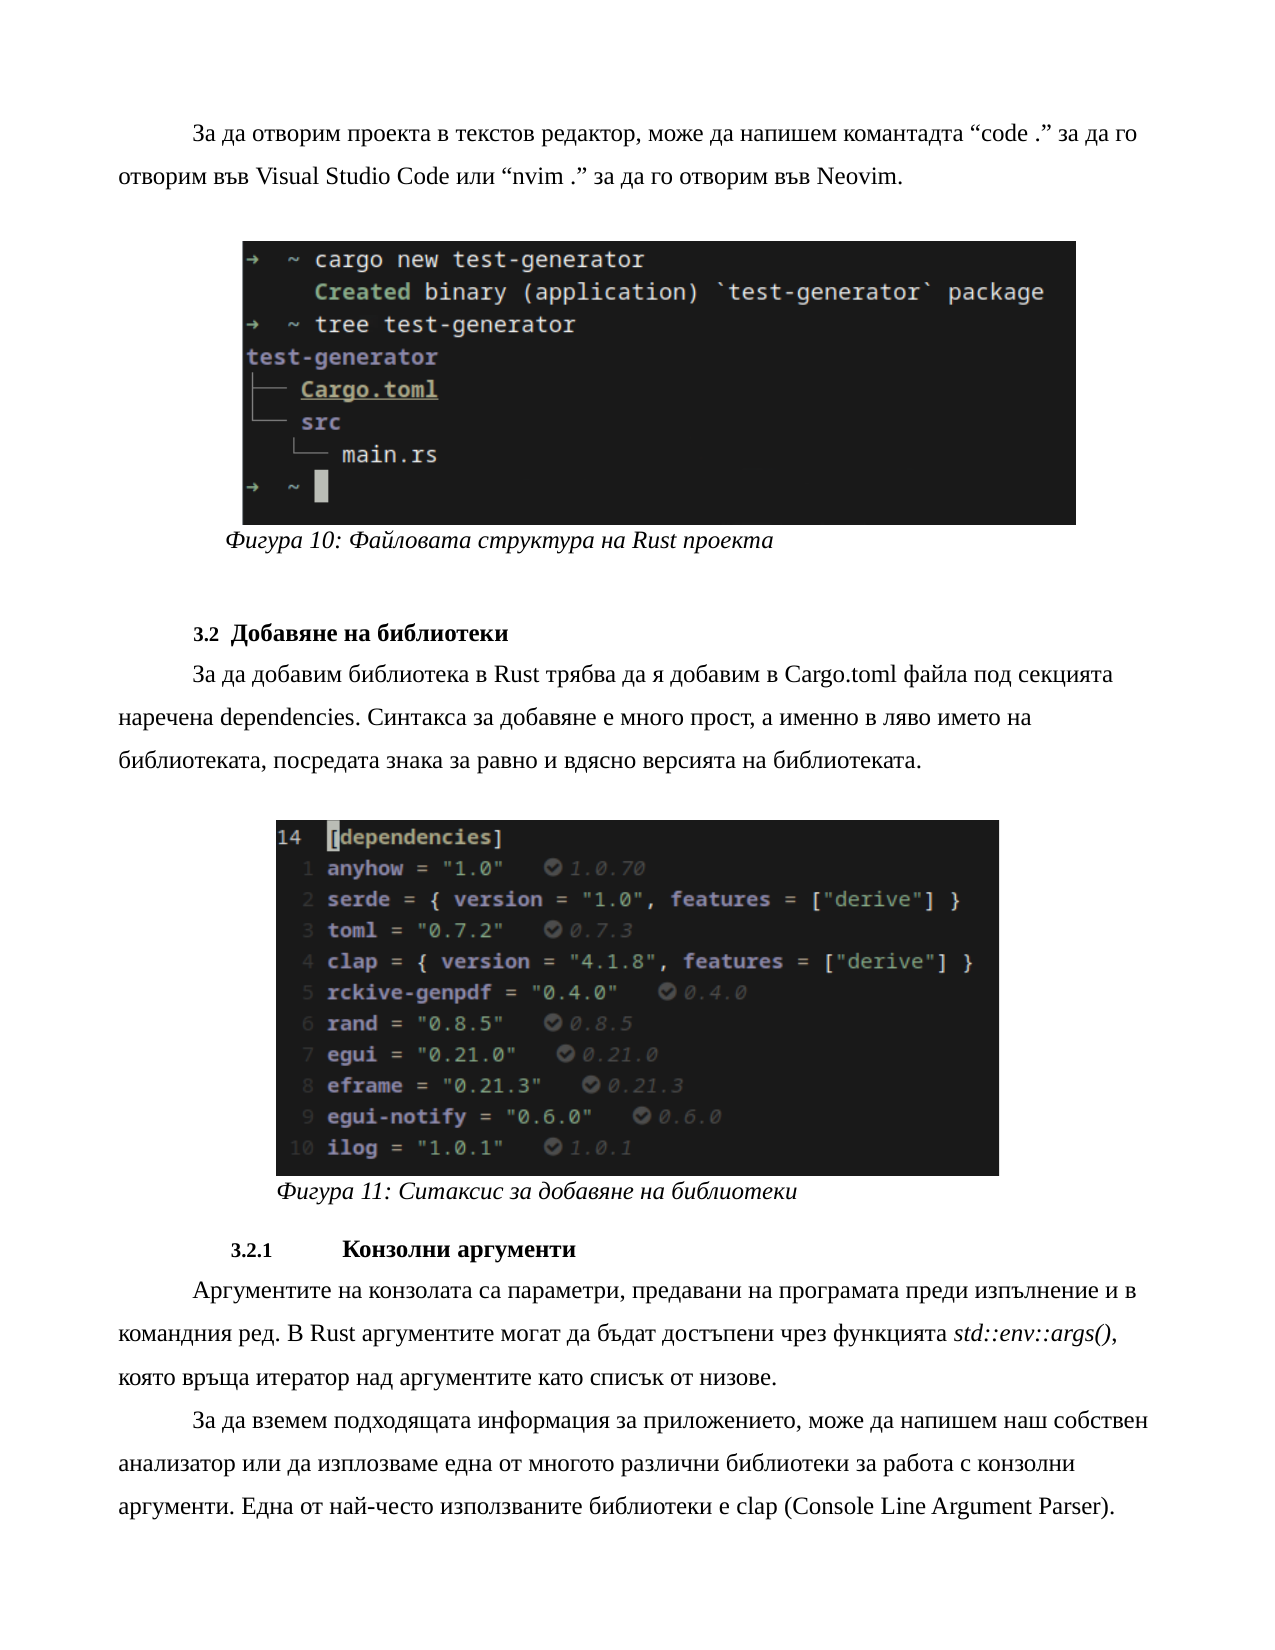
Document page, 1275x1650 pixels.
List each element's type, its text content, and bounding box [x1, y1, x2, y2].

text За да вземем подходящата информация за приложението, може да напишeм наш собствен анализатор или да изплозваме една от многото различни библиотеки за работа с конзолни аргументи. Една от най-често използваните библиотеки е clap (Console Line Argument Parser). [118, 1405, 1157, 1520]
text Фигура 11: Ситаксис за добавяне на библиотеки [276, 1176, 999, 1204]
text За да добавим библиотека в Rust трябва да я добавим в Cargo.toml файла под секцията наречена dependencies. Синтакса за добавяне е много прост, а именно в ляво името на библиотеката, посредата знака за равно и вдясно версията на библиотеката. [118, 659, 1157, 903]
text Фигура 10: Файловата структура на Rust проекта [225, 525, 1093, 554]
text За да отворим проекта в текстов редактор, може да напишем комантадта “code .” за да го отворим във Visual Studio Code или “nvim .” за да го отворим във Neovim. [118, 118, 1157, 582]
text Аргументите на конзолата са параметри, предавани на програмата преди изпълнение и в командния ред. В Rust аргументите могат да бъдат достъпени чрез функцията std::env::args(), която връща итератор над аргументите като списък от низове. [118, 1275, 1157, 1390]
picture [276, 820, 1000, 1176]
picture [242, 241, 1076, 525]
subtitle Добавяне на библиотеки [193, 618, 1157, 646]
subtitle Конзолни аргументи [231, 1234, 1157, 1263]
